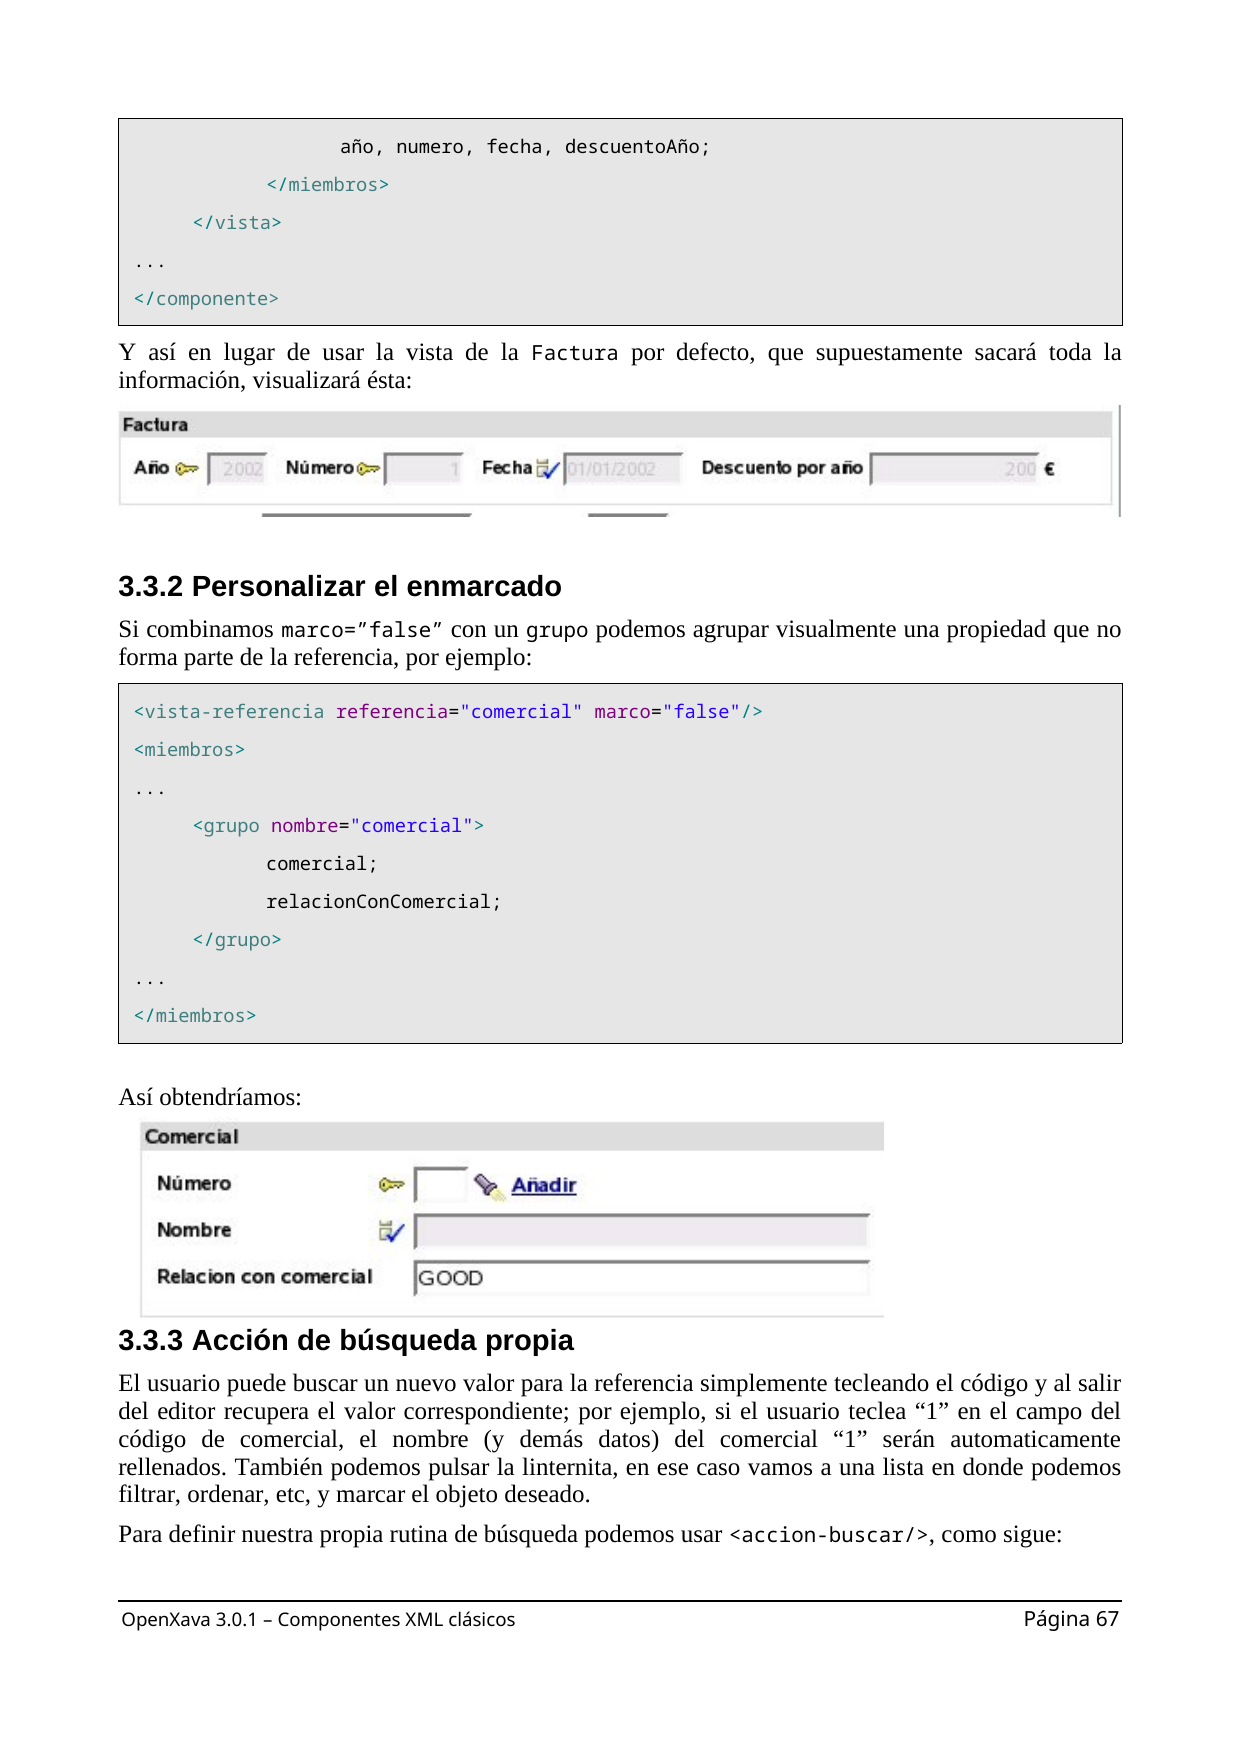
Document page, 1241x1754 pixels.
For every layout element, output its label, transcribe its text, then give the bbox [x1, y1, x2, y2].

text ... [119, 232, 1122, 270]
text </componente> [119, 270, 1122, 325]
text </grupo> [119, 911, 1122, 949]
text El usuario puede buscar un nuevo valor para la referencia simplemente tecleando el código y al salir del editor recupera el valor correspondiente; por ejemplo, si el usuario teclea “1” en el campo del código de comercial, el nombre (y demás datos) del comercial “1” serán automaticamente rellenados. También podemos pulsar la linternita, en ese caso vamos a una lista en donde podemos filtrar, ordenar, etc, y marcar el objeto deseado. [118, 1369, 1122, 1508]
text </miembros> [119, 156, 1122, 194]
text Así obtendríamos: [118, 1083, 1122, 1111]
subtitle Acción de búsqueda propia [118, 1325, 1122, 1357]
text año, numero, fecha, descuentoAño; [119, 119, 1122, 156]
text <vista-referencia referencia="comercial" marco="false"/> [119, 684, 1122, 721]
text </miembros> [119, 987, 1122, 1043]
text Para definir nuestra propia rutina de búsqueda podemos usar <accion-buscar/>, como sigue: [118, 1521, 1122, 1549]
text <grupo nombre="comercial"> [119, 797, 1122, 835]
text <miembros> [119, 721, 1122, 759]
text </vista> [119, 194, 1122, 232]
text comercial; [119, 835, 1122, 873]
text ... [119, 759, 1122, 797]
subtitle Personalizar el enmarcado [118, 569, 1122, 602]
picture [137, 1117, 885, 1325]
text relacionConComercial; [119, 873, 1122, 911]
text Si combinamos marco=”false” con un grupo podemos agrupar visualmente una propiedad que no forma parte de la referencia, por ejemplo: [118, 615, 1122, 671]
picture [116, 405, 1121, 517]
text ... [119, 949, 1122, 987]
text Y así en lugar de usar la vista de la Factura por defecto, que supuestamente sacará toda la información, visualizará ésta: [118, 338, 1122, 394]
